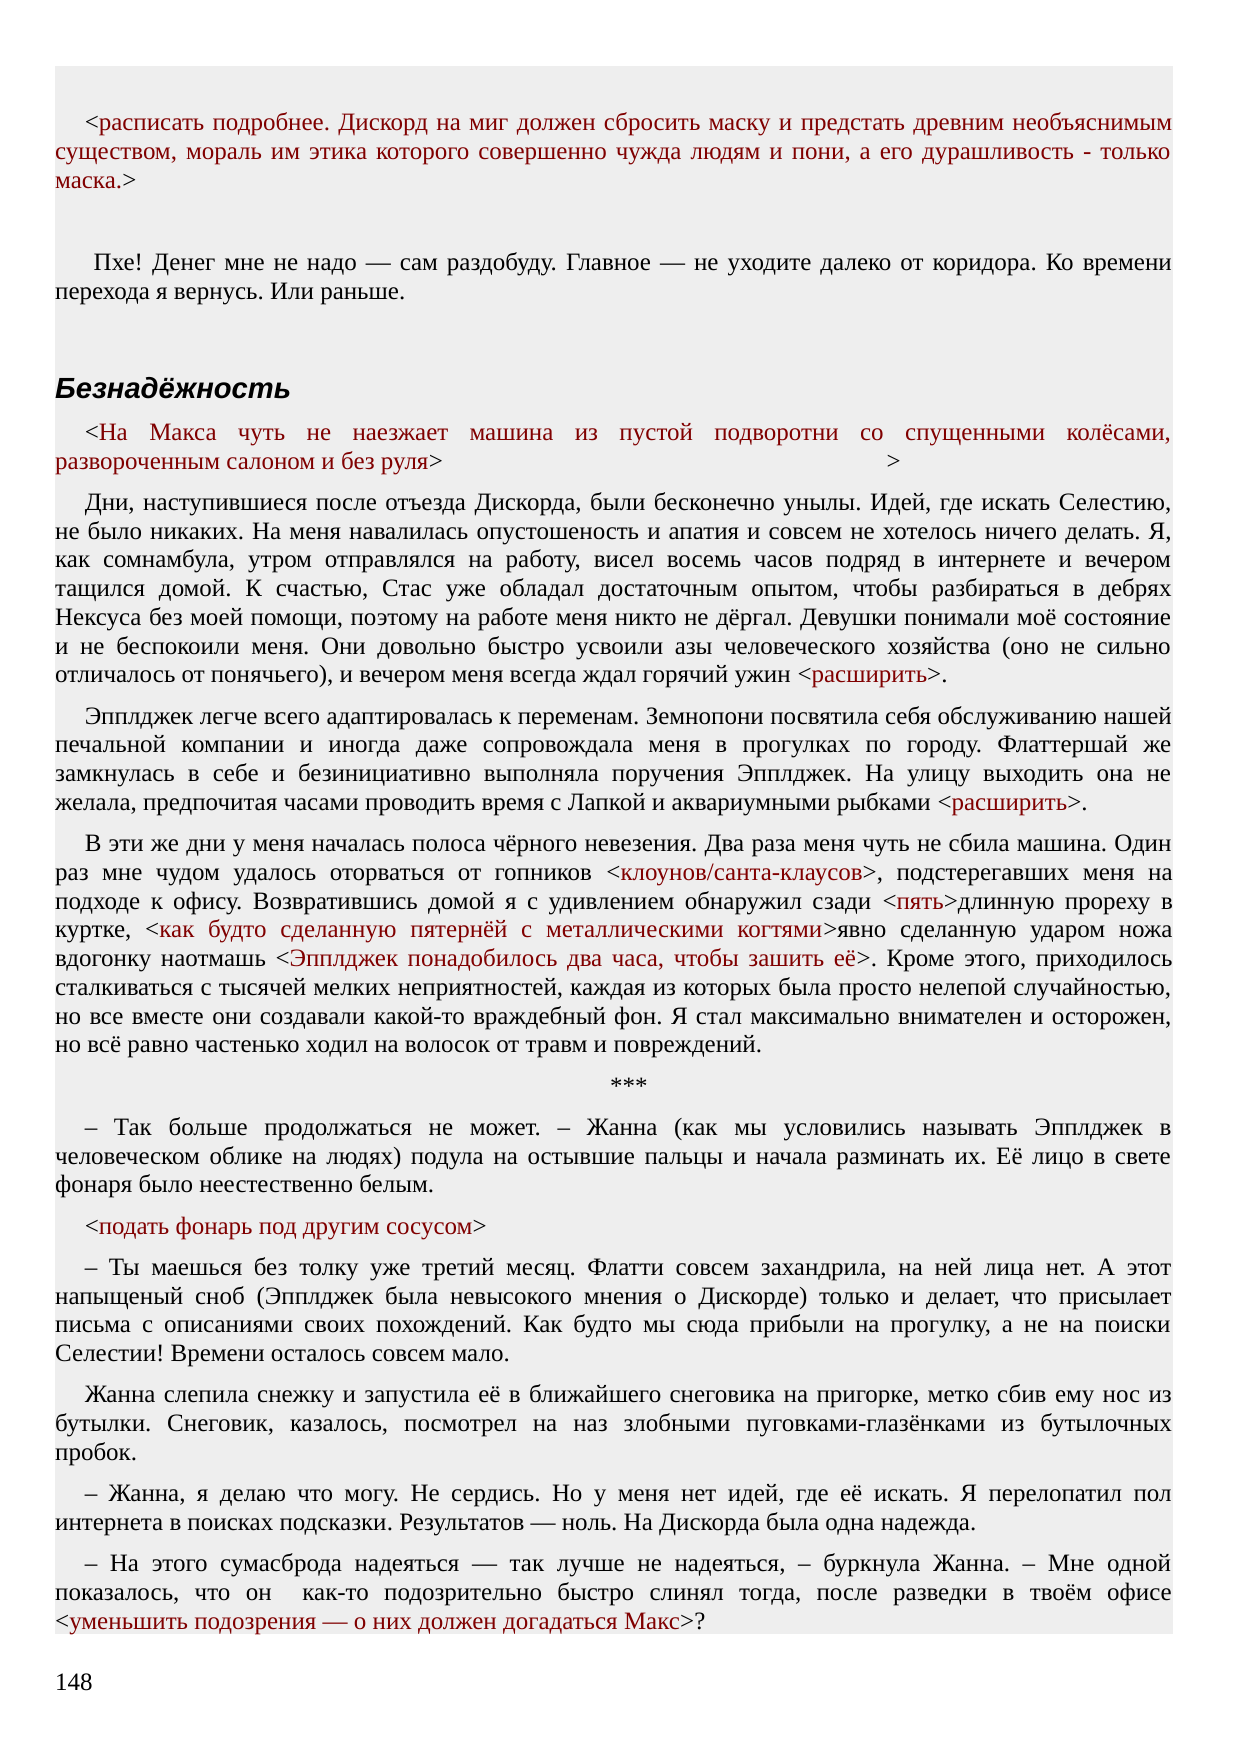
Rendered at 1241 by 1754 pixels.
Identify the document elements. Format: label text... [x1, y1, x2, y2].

text <На Макса чуть не наезжает машина из пустой подворотни со спущенными колёсами, развороченным салоном и без руля> > [55, 417, 1173, 474]
text Эпплджек легче всего адаптировалась к переменам. Земнопони посвятила себя обслуживанию нашей печальной компании и иногда даже сопровождала меня в прогулках по городу. Флаттершай же замкнулась в себе и безинициативно выполняла поручения Эпплджек. На улицу выходить она не желала, предпочитая часами проводить время с Лапкой и аквариумными рыбками <расширить>. [55, 701, 1173, 816]
text Дни, наступившиеся после отъезда Дискорда, были бесконечно унылы. Идей, где искать Селестию, не было никаких. На меня навалилась опустошеность и апатия и совсем не хотелось ничего делать. Я, как сомнамбула, утром отправлялся на работу, висел восемь часов подряд в интернете и вечером тащился домой. К счастью, Стас уже обладал достаточным опытом, чтобы разбираться в дебрях Нексуса без моей помощи, поэтому на работе меня никто не дёргал. Девушки понимали моё состояние и не беспокоили меня. Они довольно быстро усвоили азы человеческого хозяйства (оно не сильно отличалось от понячьего), и вечером меня всегда ждал горячий ужин <расширить>. [55, 487, 1173, 688]
text Пхе! Денег мне не надо — сам раздобуду. Главное — не уходите далеко от коридора. Ко времени перехода я вернусь. Или раньше. [55, 247, 1173, 305]
subtitle Безнадёжность [55, 371, 1173, 404]
text <расписать подробнее. Дискорд на миг должен сбросить маску и предстать древним необъяснимым существом, мораль им этика которого совершенно чужда людям и пони, а его дурашливость - только маска.> [55, 107, 1173, 193]
text *** [55, 1071, 1173, 1099]
text – На этого сумасброда надеяться — так лучше не надеяться, – буркнула Жанна. – Мне одной показалось, что он как-то подозрительно быстро слинял тогда, после разведки в твоём офисе <уменьшить подозрения — о них должен догадаться Макс>? [55, 1548, 1173, 1634]
text <подать фонарь под другим сосусом> [55, 1211, 1173, 1239]
text – Ты маешься без толку уже третий месяц. Флатти совсем захандрила, на ней лица нет. А этот напыщеный сноб (Эпплджек была невысокого мнения о Дискорде) только и делает, что присылает письма с описаниями своих похождений. Как будто мы сюда прибыли на прогулку, а не на поиски Селестии! Времени осталось совсем мало. [55, 1252, 1173, 1367]
text – Жанна, я делаю что могу. Не сердись. Но у меня нет идей, где её искать. Я перелопатил пол интернета в поисках подсказки. Результатов — ноль. На Дискорда была одна надежда. [55, 1478, 1173, 1536]
text Жанна слепила снежку и запустила её в ближайшего снеговика на пригорке, метко сбив ему нос из бутылки. Снеговик, казалось, посмотрел на наз злобными пуговками-глазёнками из бутылочных пробок. [55, 1379, 1173, 1466]
text В эти же дни у меня началась полоса чёрного невезения. Два раза меня чуть не сбила машина. Один раз мне чудом удалось оторваться от гопников <клоунов/санта-клаусов>, подстерегавших меня на подходе к офису. Возвратившись домой я с удивлением обнаружил сзади <пять>длинную прореху в куртке, <как будто сделанную пятернёй с металлическими когтями>явно сделанную ударом ножа вдогонку наотмашь <Эпплджек понадобилось два часа, чтобы зашить её>. Кроме этого, приходилось сталкиваться с тысячей мелких неприятностей, каждая из которых была просто нелепой случайностью, но все вместе они создавали какой-то враждебный фон. Я стал максимально внимателен и осторожен, но всё равно частенько ходил на волосок от травм и повреждений. [55, 828, 1173, 1058]
text – Так больше продолжаться не может. – Жанна (как мы условились называть Эпплджек в человеческом облике на людях) подула на остывшие пальцы и начала разминать их. Её лицо в свете фонаря было неестественно белым. [55, 1112, 1173, 1198]
